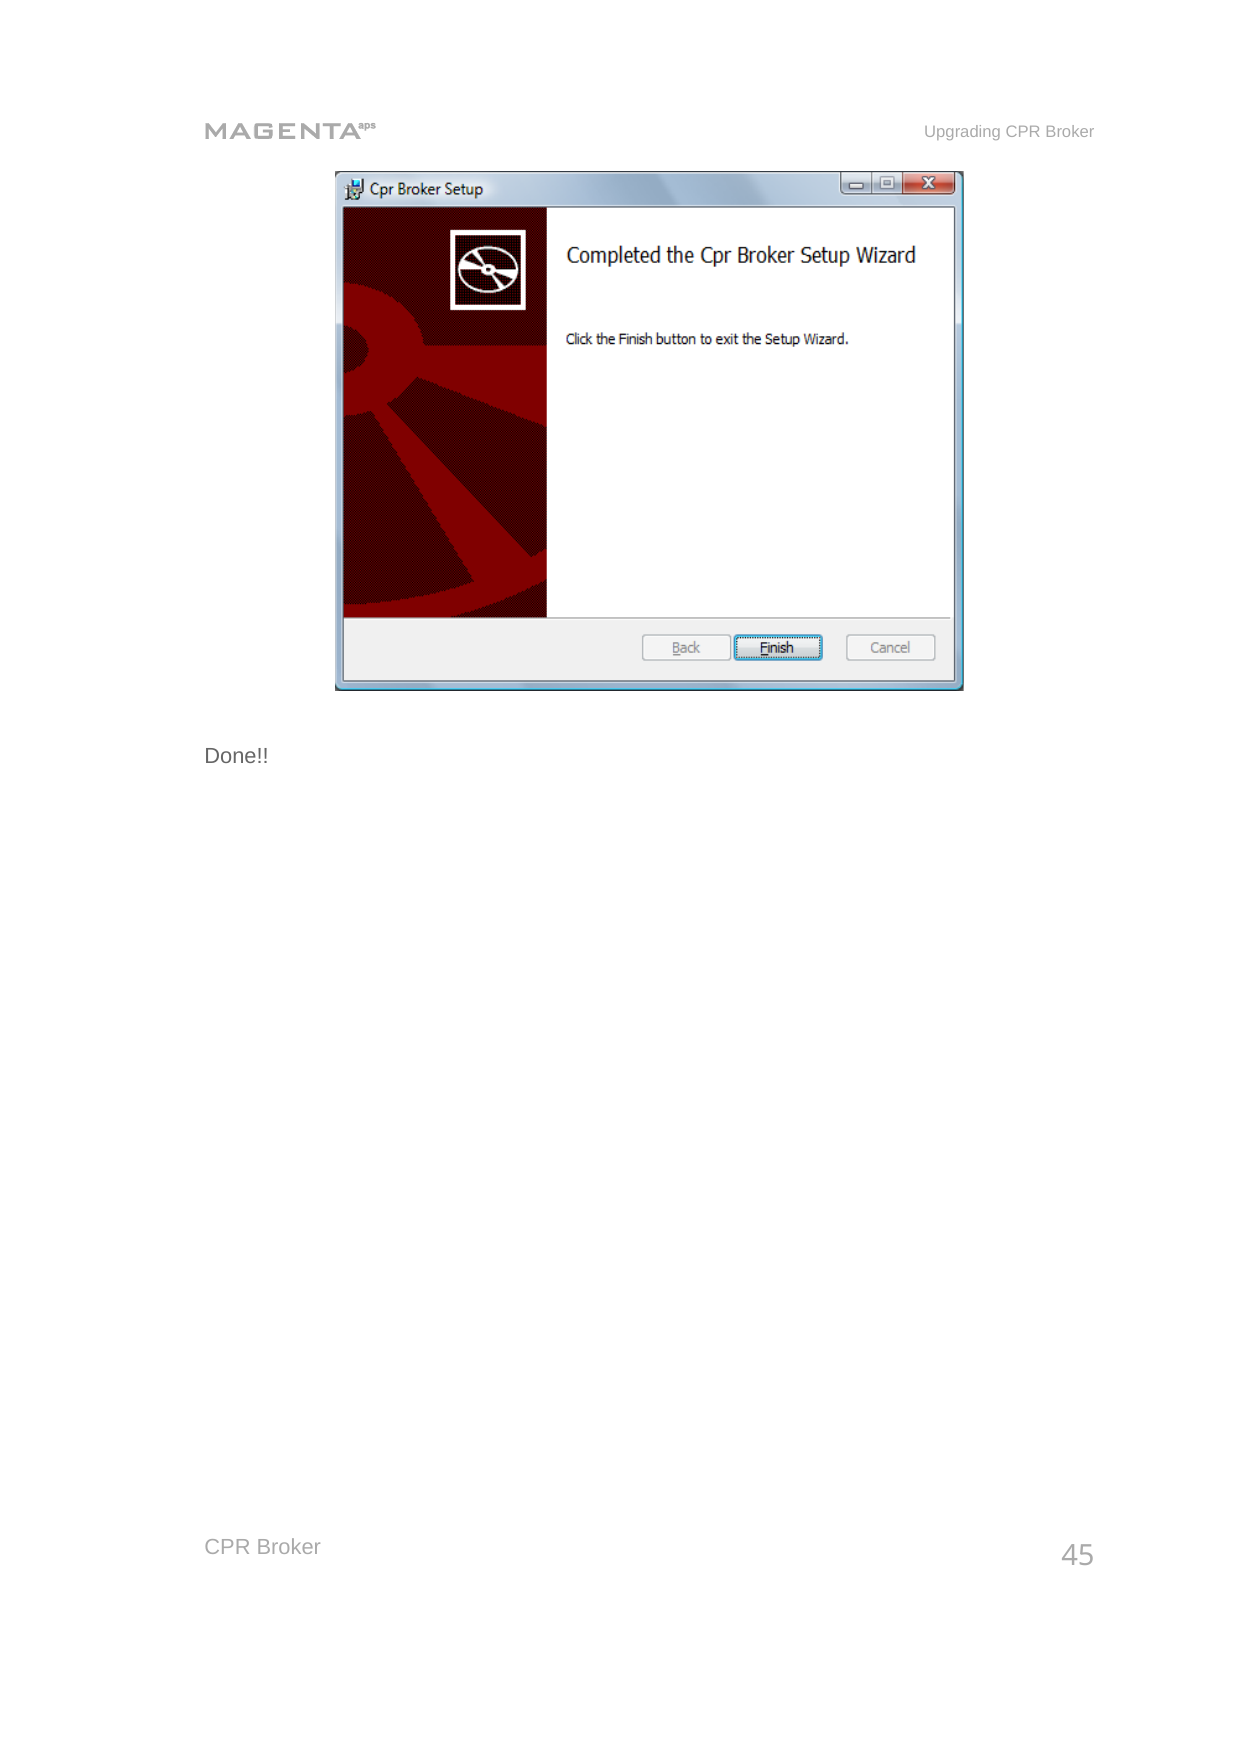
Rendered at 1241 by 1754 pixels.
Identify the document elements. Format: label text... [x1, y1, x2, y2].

text Done!! [204, 740, 1094, 769]
picture [335, 171, 964, 691]
